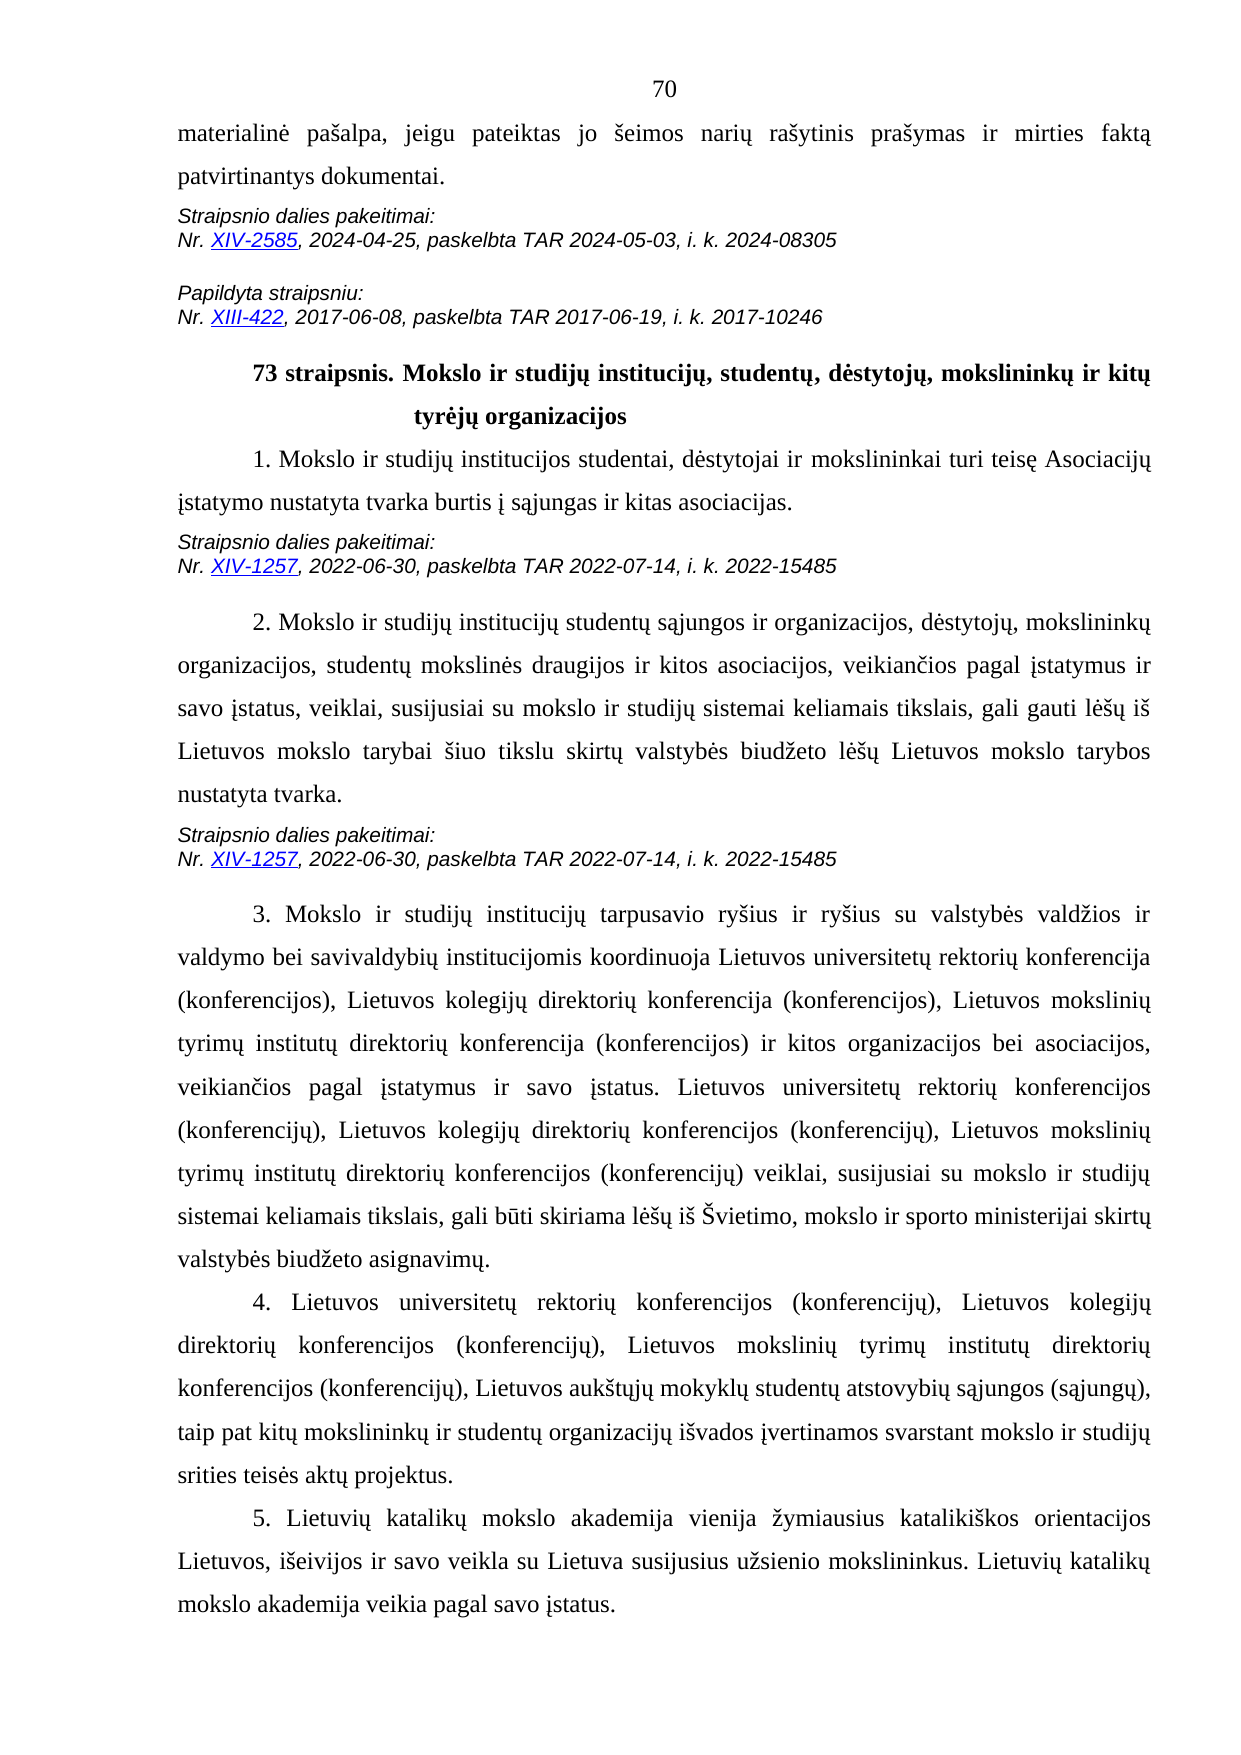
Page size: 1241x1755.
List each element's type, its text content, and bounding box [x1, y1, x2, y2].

text 2. Mokslo ir studijų institucijų studentų sąjungos ir organizacijos, dėstytojų, mokslininkų organizacijos, studentų mokslinės draugijos ir kitos asociacijos, veikiančios pagal įstatymus ir savo įstatus, veiklai, susijusiai su mokslo ir studijų sistemai keliamais tikslais, gali gauti lėšų iš Lietuvos mokslo tarybai šiuo tikslu skirtų valstybės biudžeto lėšų Lietuvos mokslo tarybos nustatyta tvarka. [177, 607, 1152, 808]
text Straipsnio dalies pakeitimai: [177, 204, 1152, 228]
text 4. Lietuvos universitetų rektorių konferencijos (konferencijų), Lietuvos kolegijų direktorių konferencijos (konferencijų), Lietuvos mokslinių tyrimų institutų direktorių konferencijos (konferencijų), Lietuvos aukštųjų mokyklų studentų atstovybių sąjungos (sąjungų), taip pat kitų mokslininkų ir studentų organizacijų išvados įvertinamos svarstant mokslo ir studijų srities teisės aktų projektus. [177, 1287, 1152, 1488]
text materialinė pašalpa, jeigu pateiktas jo šeimos narių rašytinis prašymas ir mirties faktą patvirtinantys dokumentai. [177, 118, 1152, 190]
text Straipsnio dalies pakeitimai: [177, 530, 1152, 554]
text 1. Mokslo ir studijų institucijos studentai, dėstytojai ir mokslininkai turi teisę Asociacijų įstatymo nustatyta tvarka burtis į sąjungas ir kitas asociacijas. [177, 444, 1152, 516]
text 73 straipsnis. Mokslo ir studijų institucijų, studentų, dėstytojų, mokslininkų ir kitų tyrėjų organizacijos [252, 358, 1152, 429]
text 3. Mokslo ir studijų institucijų tarpusavio ryšius ir ryšius su valstybės valdžios ir valdymo bei savivaldybių institucijomis koordinuoja Lietuvos universitetų rektorių konferencija (konferencijos), Lietuvos kolegijų direktorių konferencija (konferencijos), Lietuvos mokslinių tyrimų institutų direktorių konferencija (konferencijos) ir kitos organizacijos bei asociacijos, veikiančios pagal įstatymus ir savo įstatus. Lietuvos universitetų rektorių konferencijos (konferencijų), Lietuvos kolegijų direktorių konferencijos (konferencijų), Lietuvos mokslinių tyrimų institutų direktorių konferencijos (konferencijų) veiklai, susijusiai su mokslo ir studijų sistemai keliamais tikslais, gali būti skiriama lėšų iš Švietimo, mokslo ir sporto ministerijai skirtų valstybės biudžeto asignavimų. [177, 899, 1152, 1273]
text Nr. XIV-1257, 2022-06-30, paskelbta TAR 2022-07-14, i. k. 2022-15485 [177, 846, 1152, 870]
text Papildyta straipsniu: [177, 281, 1152, 305]
text Straipsnio dalies pakeitimai: [177, 822, 1152, 846]
text Nr. XIII-422, 2017-06-08, paskelbta TAR 2017-06-19, i. k. 2017-10246 [177, 305, 1152, 329]
text Nr. XIV-2585, 2024-04-25, paskelbta TAR 2024-05-03, i. k. 2024-08305 [177, 228, 1152, 252]
text 5. Lietuvių katalikų mokslo akademija vienija žymiausius katalikiškos orientacijos Lietuvos, išeivijos ir savo veikla su Lietuva susijusius užsienio mokslininkus. Lietuvių katalikų mokslo akademija veikia pagal savo įstatus. [177, 1503, 1152, 1618]
text Nr. XIV-1257, 2022-06-30, paskelbta TAR 2022-07-14, i. k. 2022-15485 [177, 554, 1152, 578]
